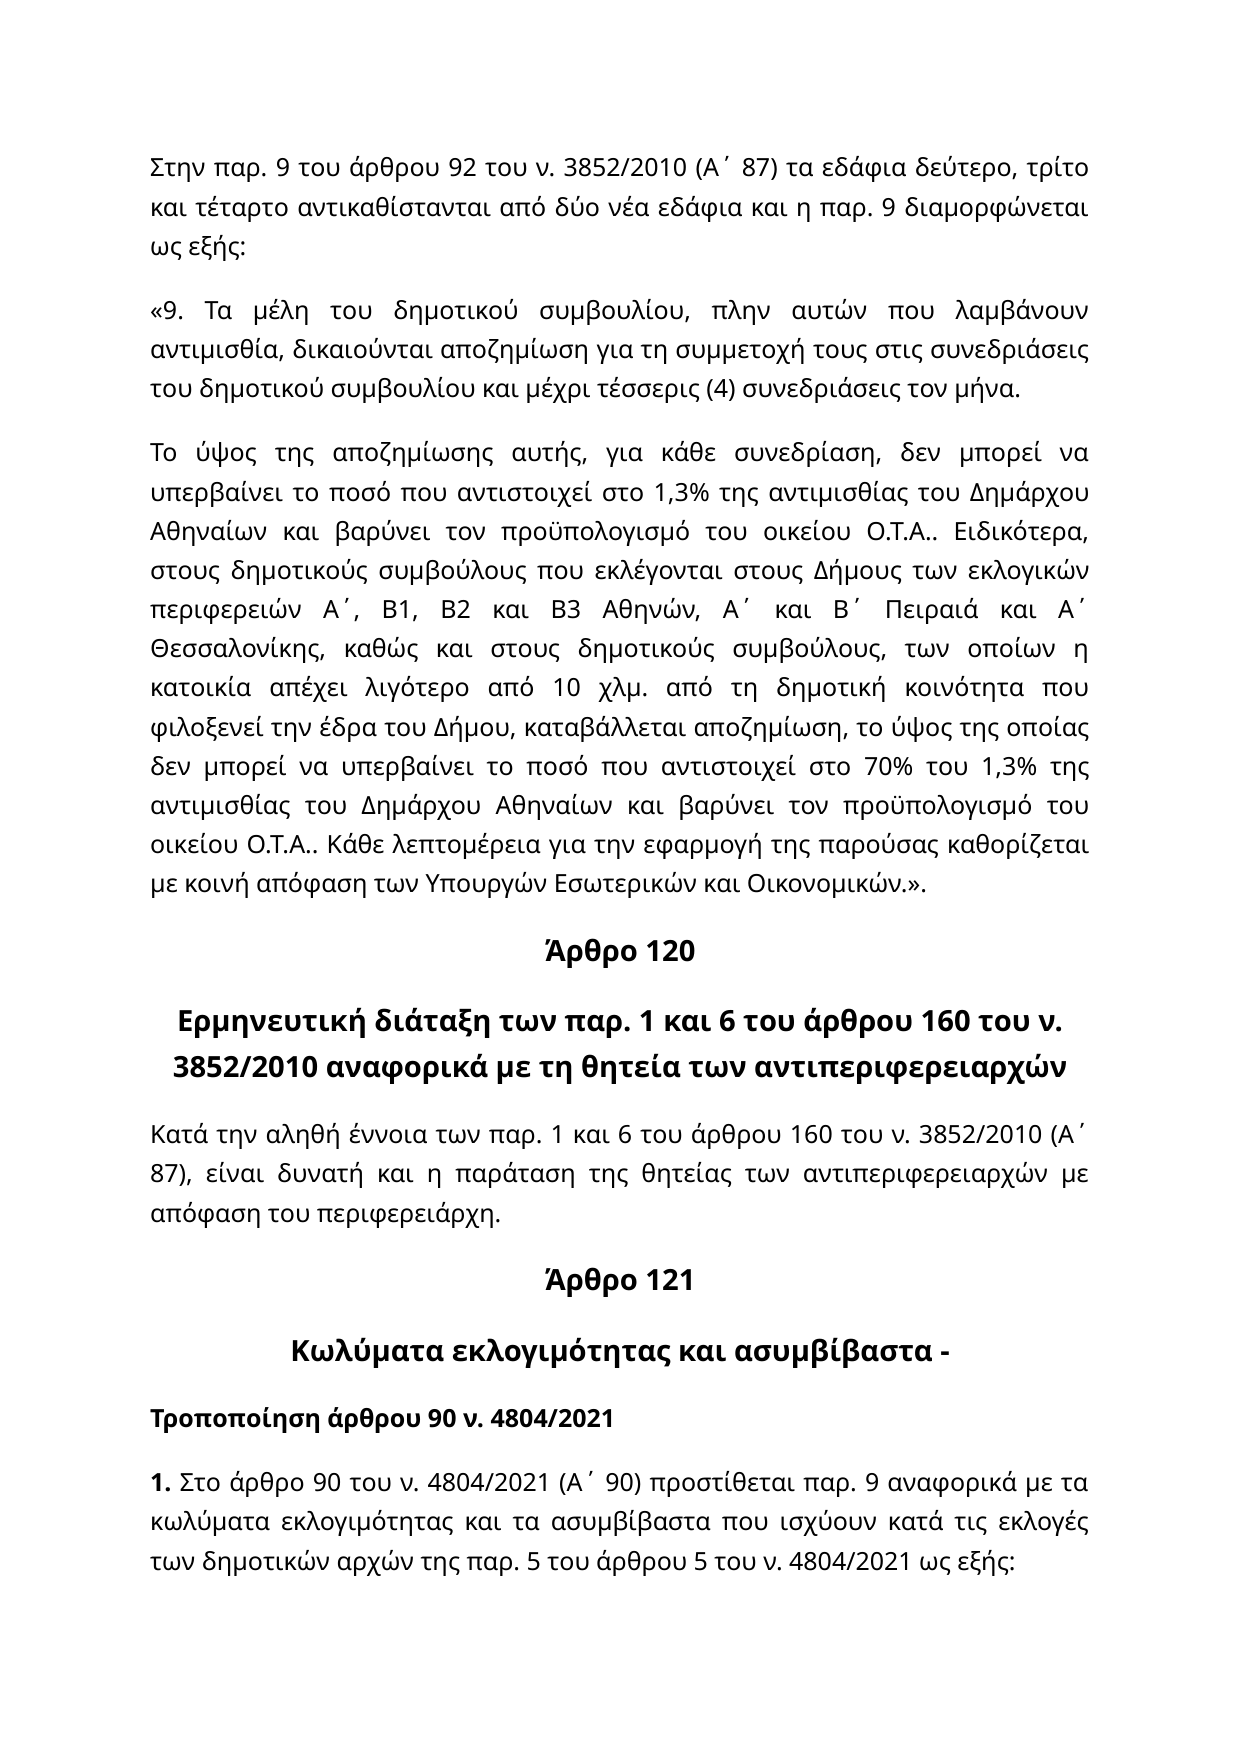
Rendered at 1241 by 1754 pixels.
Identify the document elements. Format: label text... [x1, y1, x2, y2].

text 1. Στο άρθρο 90 του ν. 4804/2021 (Α΄ 90) προστίθεται παρ. 9 αναφορικά με τα κωλύματα εκλογιμότητας και τα ασυμβίβαστα που ισχύουν κατά τις εκλογές των δημοτικών αρχών της παρ. 5 του άρθρου 5 του ν. 4804/2021 ως εξής: [150, 1465, 1090, 1577]
text Τροποποίηση άρθρου 90 ν. 4804/2021 [150, 1401, 1090, 1435]
text «9. Τα μέλη του δημοτικού συμβουλίου, πλην αυτών που λαμβάνουν αντιμισθία, δικαιούνται αποζημίωση για τη συμμετοχή τους στις συνεδριάσεις του δημοτικού συμβουλίου και μέχρι τέσσερις (4) συνεδριάσεις τον μήνα. [150, 292, 1090, 405]
subtitle Άρθρο 120 [150, 930, 1090, 970]
subtitle Άρθρο 121 [150, 1259, 1090, 1299]
text Το ύψος της αποζημίωσης αυτής, για κάθε συνεδρίαση, δεν μπορεί να υπερβαίνει το ποσό που αντιστοιχεί στο 1,3% της αντιμισθίας του Δημάρχου Αθηναίων και βαρύνει τον προϋπολογισμό του οικείου Ο.Τ.Α.. Ειδικότερα, στους δημοτικούς συμβούλους που εκλέγονται στους Δήμους των εκλογικών περιφερειών Α΄, Β1, Β2 και Β3 Αθηνών, Α΄ και Β΄ Πειραιά και Α΄ Θεσσαλονίκης, καθώς και στους δημοτικούς συμβούλους, των οποίων η κατοικία απέχει λιγότερο από 10 χλμ. από τη δημοτική κοινότητα που φιλοξενεί την έδρα του Δήμου, καταβάλλεται αποζημίωση, το ύψος της οποίας δεν μπορεί να υπερβαίνει το ποσό που αντιστοιχεί στο 70% του 1,3% της αντιμισθίας του Δημάρχου Αθηναίων και βαρύνει τον προϋπολογισμό του οικείου Ο.Τ.Α.. Κάθε λεπτομέρεια για την εφαρμογή της παρούσας καθορίζεται με κοινή απόφαση των Υπουργών Εσωτερικών και Οικονομικών.». [150, 435, 1090, 900]
text Κατά την αληθή έννοια των παρ. 1 και 6 του άρθρου 160 του ν. 3852/2010 (Α΄ 87), είναι δυνατή και η παράταση της θητείας των αντιπεριφερειαρχών με απόφαση του περιφερειάρχη. [150, 1117, 1090, 1229]
subtitle Κωλύματα εκλογιμότητας και ασυμβίβαστα - [150, 1330, 1090, 1370]
text Στην παρ. 9 του άρθρου 92 του ν. 3852/2010 (Α΄ 87) τα εδάφια δεύτερο, τρίτο και τέταρτο αντικαθίστανται από δύο νέα εδάφια και η παρ. 9 διαμορφώνεται ως εξής: [150, 150, 1090, 262]
subtitle Ερμηνευτική διάταξη των παρ. 1 και 6 του άρθρου 160 του ν. 3852/2010 αναφορικά με τη θητεία των αντιπεριφερειαρχών [150, 1001, 1090, 1086]
